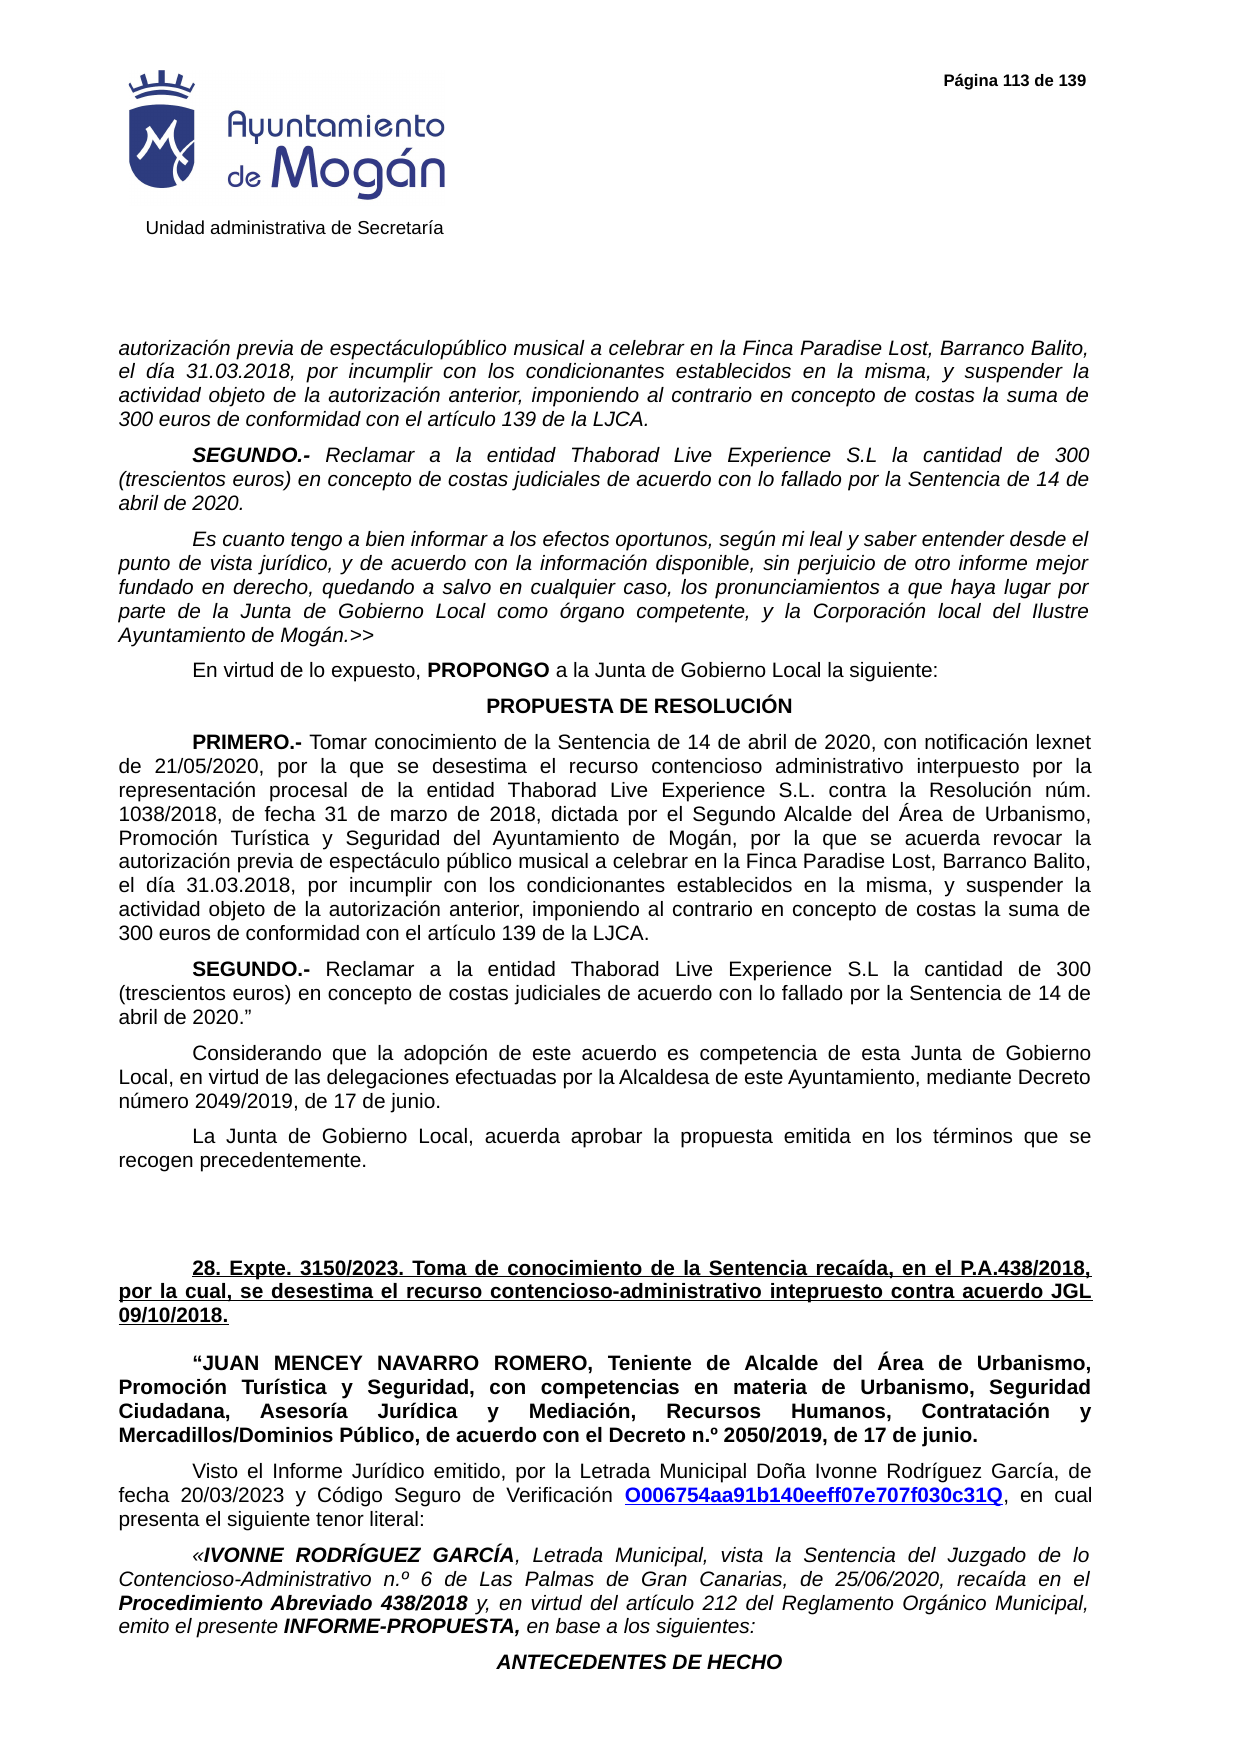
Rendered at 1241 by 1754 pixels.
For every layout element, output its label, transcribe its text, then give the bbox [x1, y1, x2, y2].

text PRIMERO.- Tomar conocimiento de la Sentencia de 14 de abril de 2020, con notificación lexnet de 21/05/2020, por la que se desestima el recurso contencioso administrativo interpuesto por la representación procesal de la entidad Thaborad Live Experience S.L. contra la Resolución núm. 1038/2018, de fecha 31 de marzo de 2018, dictada por el Segundo Alcalde del Área de Urbanismo, Promoción Turística y Seguridad del Ayuntamiento de Mogán, por la que se acuerda revocar la autorización previa de espectáculo público musical a celebrar en la Finca Paradise Lost, Barranco Balito, el día 31.03.2018, por incumplir con los condicionantes establecidos en la misma, y suspender la actividad objeto de la autorización anterior, imponiendo al contrario en concepto de costas la suma de 300 euros de conformidad con el artículo 139 de la LJCA. [118, 729, 1092, 945]
picture [128, 70, 445, 206]
text Es cuanto tengo a bien informar a los efectos oportunos, según mi leal y saber entender desde el punto de vista jurídico, y de acuerdo con la información disponible, sin perjuicio de otro informe mejor fundado en derecho, quedando a salvo en cualquier caso, los pronunciamientos a que haya lugar por parte de la Junta de Gobierno Local como órgano competente, y la Corporación local del Ilustre Ayuntamiento de Mogán.>> [118, 527, 1092, 646]
text «IVONNE RODRÍGUEZ GARCÍA, Letrada Municipal, vista la Sentencia del Juzgado de lo Contencioso-Administrativo n.º 6 de Las Palmas de Gran Canarias, de 25/06/2020, recaída en el Procedimiento Abreviado 438/2018 y, en virtud del artículo 212 del Reglamento Orgánico Municipal, emito el presente INFORME-PROPUESTA, en base a los siguientes: [118, 1542, 1092, 1638]
text Visto el Informe Jurídico emitido, por la Letrada Municipal Doña Ivonne Rodríguez García, de fecha 20/03/2023 y Código Seguro de Verificación O006754aa91b140eeff07e707f030c31Q, en cual presenta el siguiente tenor literal: [118, 1459, 1092, 1531]
text Considerando que la adopción de este acuerdo es competencia de esta Junta de Gobierno Local, en virtud de las delegaciones efectuadas por la Alcaldesa de este Ayuntamiento, mediante Decreto número 2049/2019, de 17 de junio. [118, 1041, 1092, 1112]
text En virtud de lo expuesto, PROPONGO a la Junta de Gobierno Local la siguiente: [118, 658, 1092, 682]
text autorización previa de espectáculopúblico musical a celebrar en la Finca Paradise Lost, Barranco Balito, el día 31.03.2018, por incumplir con los condicionantes establecidos en la misma, y suspender la actividad objeto de la autorización anterior, imponiendo al contrario en concepto de costas la suma de 300 euros de conformidad con el artículo 139 de la LJCA. [118, 335, 1092, 431]
text La Junta de Gobierno Local, acuerda aprobar la propuesta emitida en los términos que se recogen precedentemente. [118, 1124, 1092, 1172]
text SEGUNDO.- Reclamar a la entidad Thaborad Live Experience S.L la cantidad de 300 (trescientos euros) en concepto de costas judiciales de acuerdo con lo fallado por la Sentencia de 14 de abril de 2020.” [118, 957, 1092, 1029]
text 28. Expte. 3150/2023. Toma de conocimiento de la Sentencia recaída, en el P.A.438/2018, por la cual, se desestima el recurso contencioso-administrativo intepruesto contra acuerdo JGL [118, 1255, 1092, 1300]
text 09/10/2018. [118, 1301, 1092, 1327]
text PROPUESTA DE RESOLUCIÓN [118, 694, 1092, 718]
text ANTECEDENTES DE HECHO [118, 1650, 1092, 1674]
text “JUAN MENCEY NAVARRO ROMERO, Teniente de Alcalde del Área de Urbanismo, Promoción Turística y Seguridad, con competencias en materia de Urbanismo, Seguridad Ciudadana, Asesoría Jurídica y Mediación, Recursos Humanos, Contratación y Mercadillos/Dominios Público, de acuerdo con el Decreto n.º 2050/2019, de 17 de junio. [118, 1351, 1092, 1447]
text SEGUNDO.- Reclamar a la entidad Thaborad Live Experience S.L la cantidad de 300 (trescientos euros) en concepto de costas judiciales de acuerdo con lo fallado por la Sentencia de 14 de abril de 2020. [118, 443, 1092, 515]
